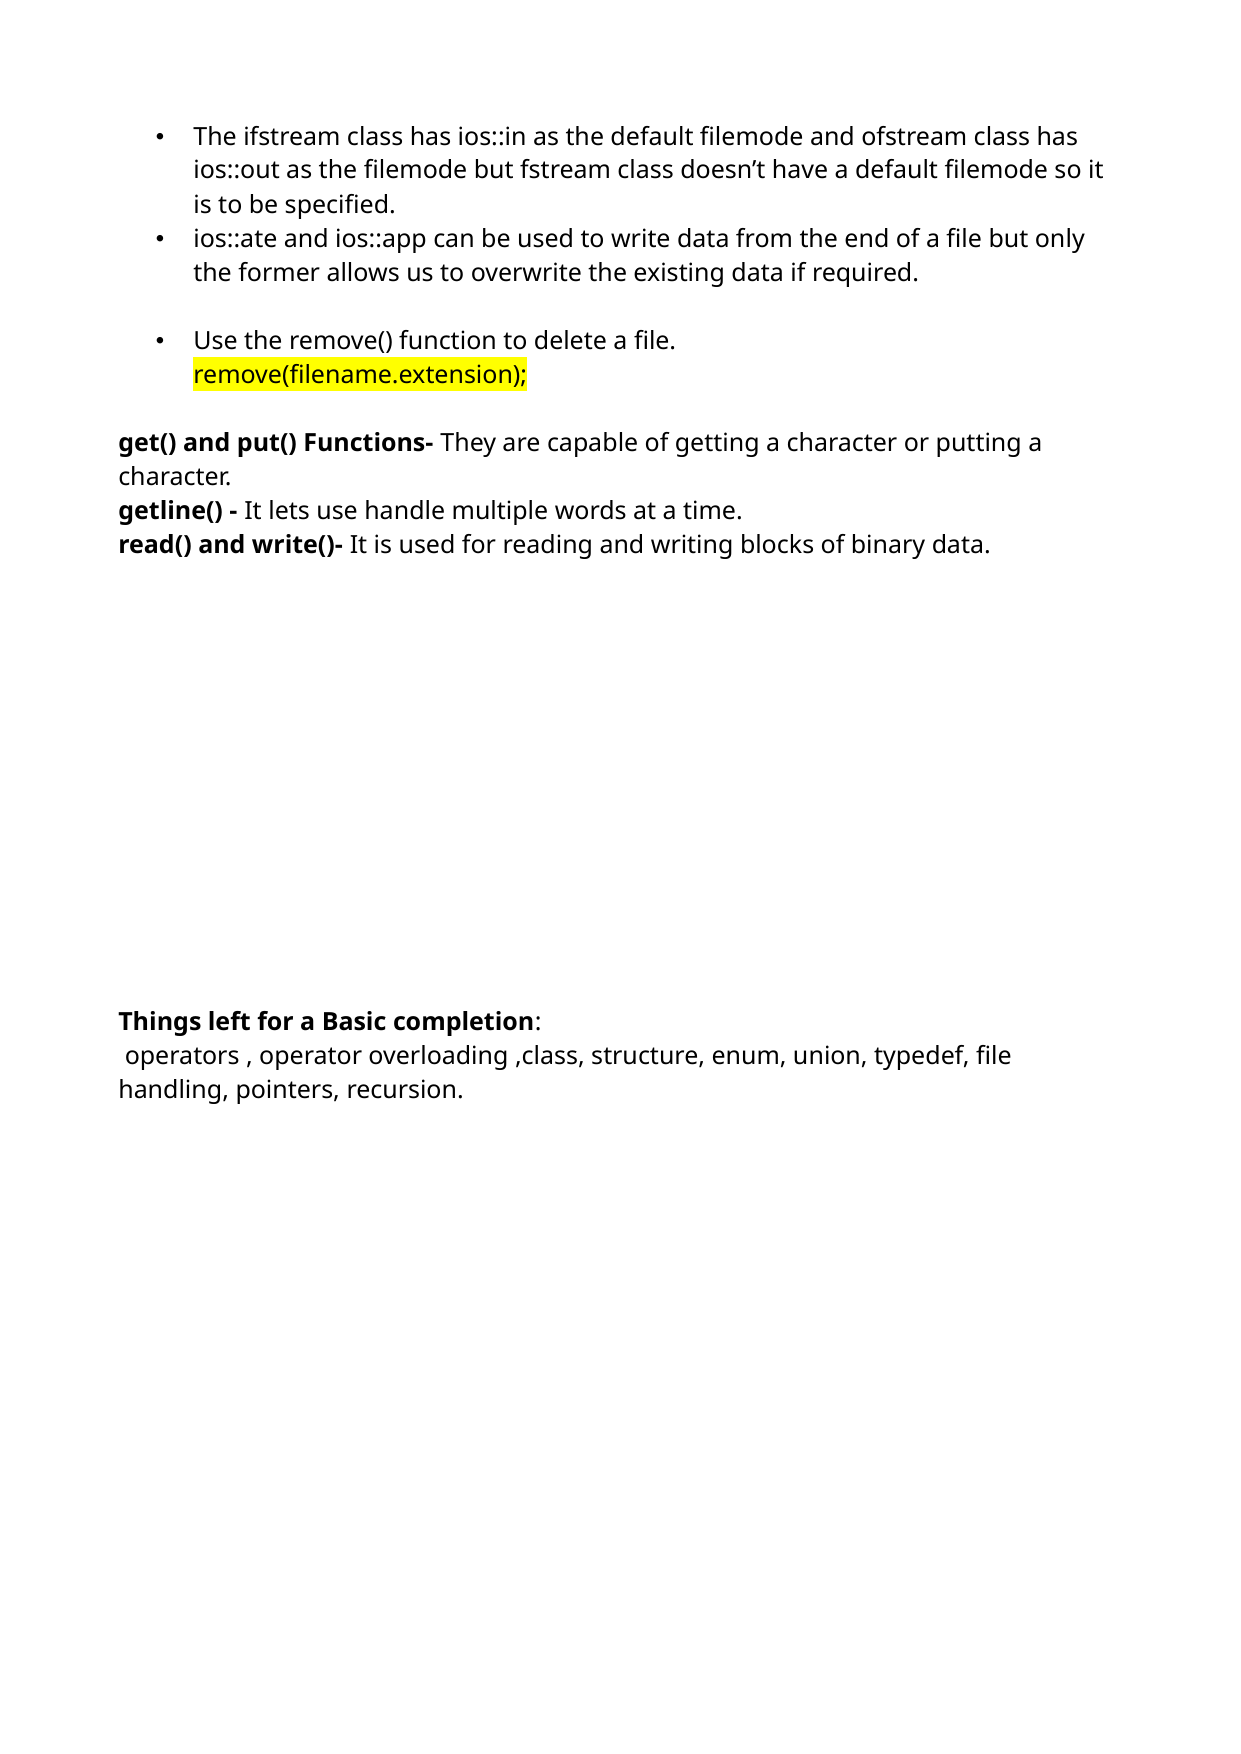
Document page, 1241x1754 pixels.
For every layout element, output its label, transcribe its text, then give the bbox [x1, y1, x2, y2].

text getline() - It lets use handle multiple words at a time. [118, 493, 1122, 527]
text get() and put() Functions- They are capable of getting a character or putting a character. [118, 425, 1122, 493]
text operators , operator overloading ,class, structure, enum, union, typedef, file handling, pointers, recursion. [118, 1038, 1122, 1106]
list The ifstream class has ios::in as the default filemode and ofstream class has ios::out as the filemode but fstream class doesn’t have a default filemode so it is to be specified. [156, 118, 1122, 220]
text Things left for a Basic completion: [118, 1004, 1122, 1038]
list Use the remove() function to delete a file. [156, 322, 1122, 357]
text read() and write()- It is used for reading and writing blocks of binary data. [118, 527, 1122, 561]
list remove(filename.extension); [156, 357, 1122, 391]
list ios::ate and ios::app can be used to write data from the end of a file but only the former allows us to overwrite the existing data if required. [156, 220, 1122, 288]
